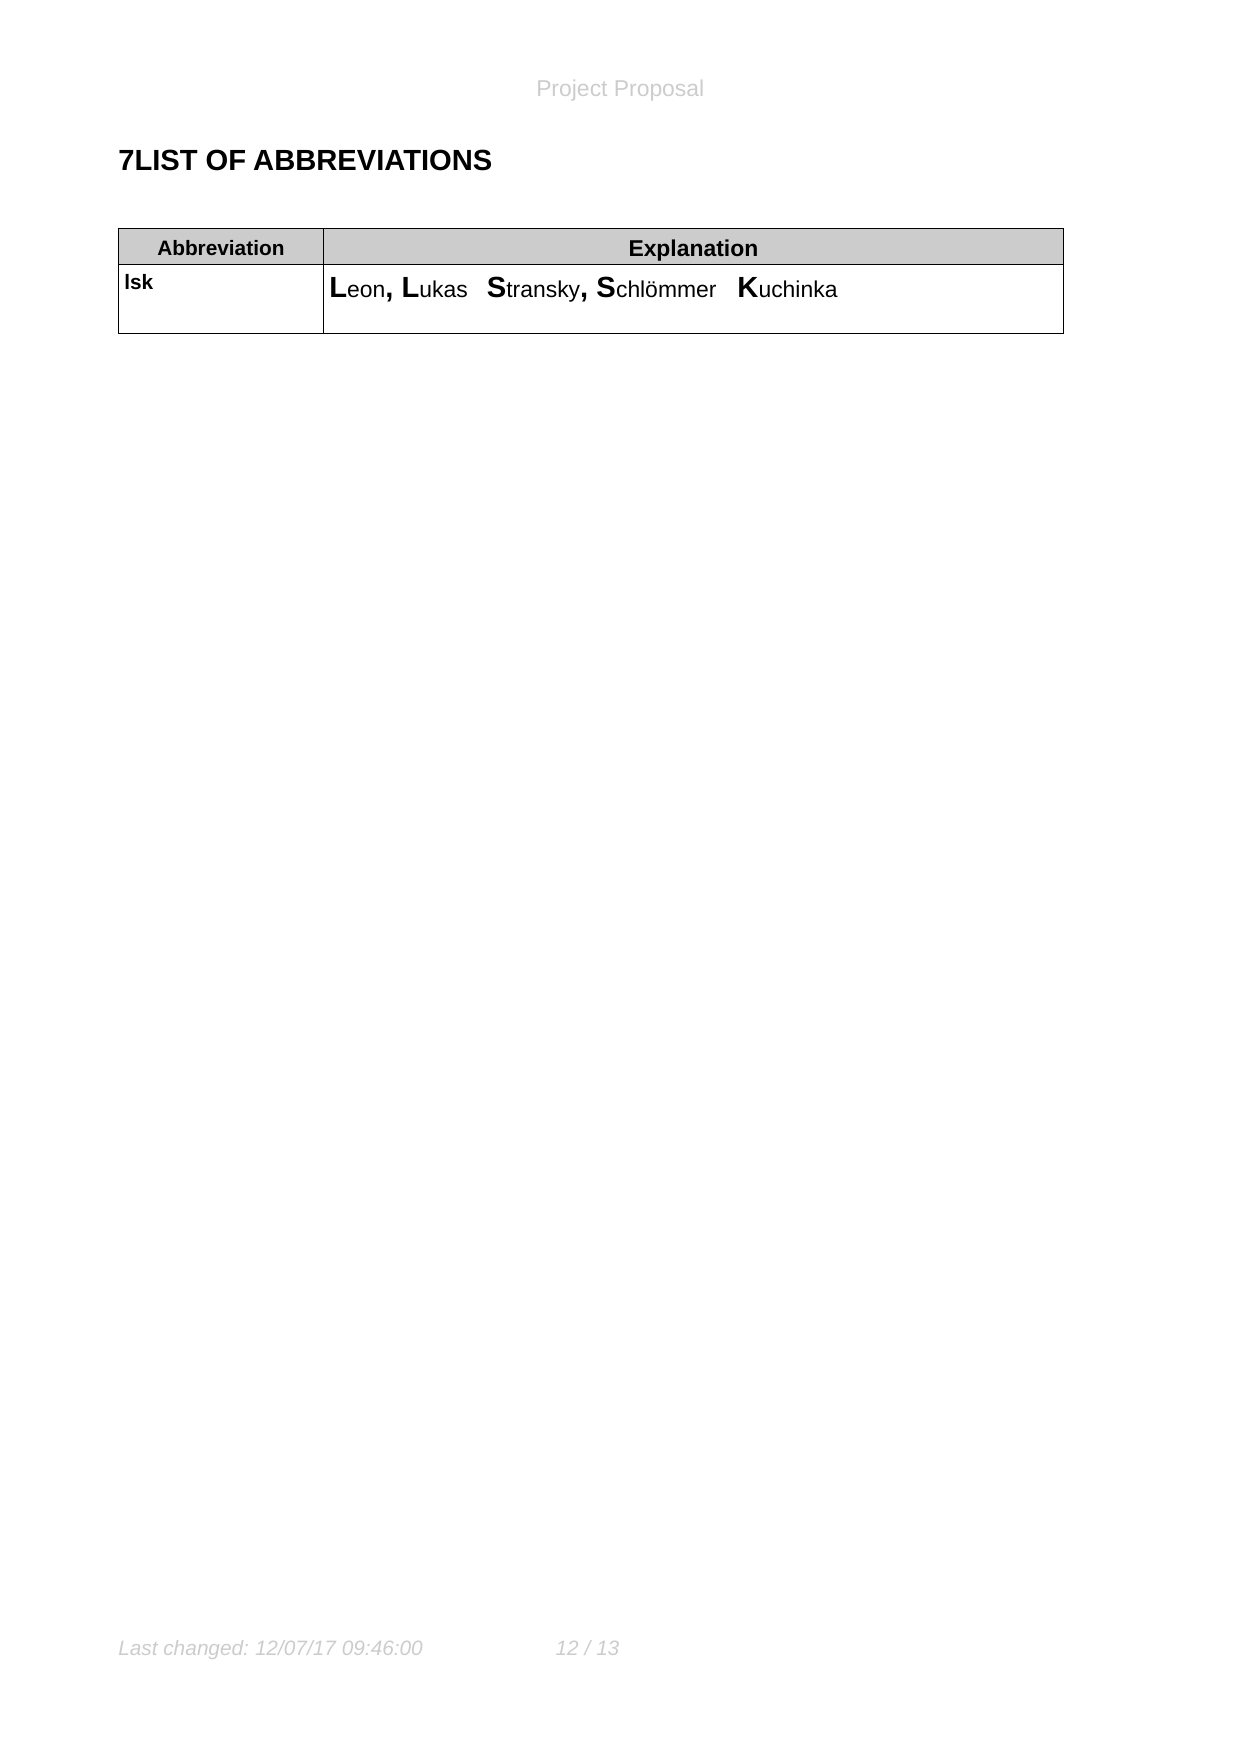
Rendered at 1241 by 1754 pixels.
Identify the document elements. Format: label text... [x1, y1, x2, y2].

table_header Abbreviation [119, 229, 323, 264]
table_cell Leon, Lukas Stransky, Schlömmer Kuchinka [324, 265, 1063, 333]
table_header Explanation [324, 229, 1063, 264]
subtitle List of Abbreviations [118, 143, 1122, 177]
table_cell lsk [119, 265, 323, 333]
